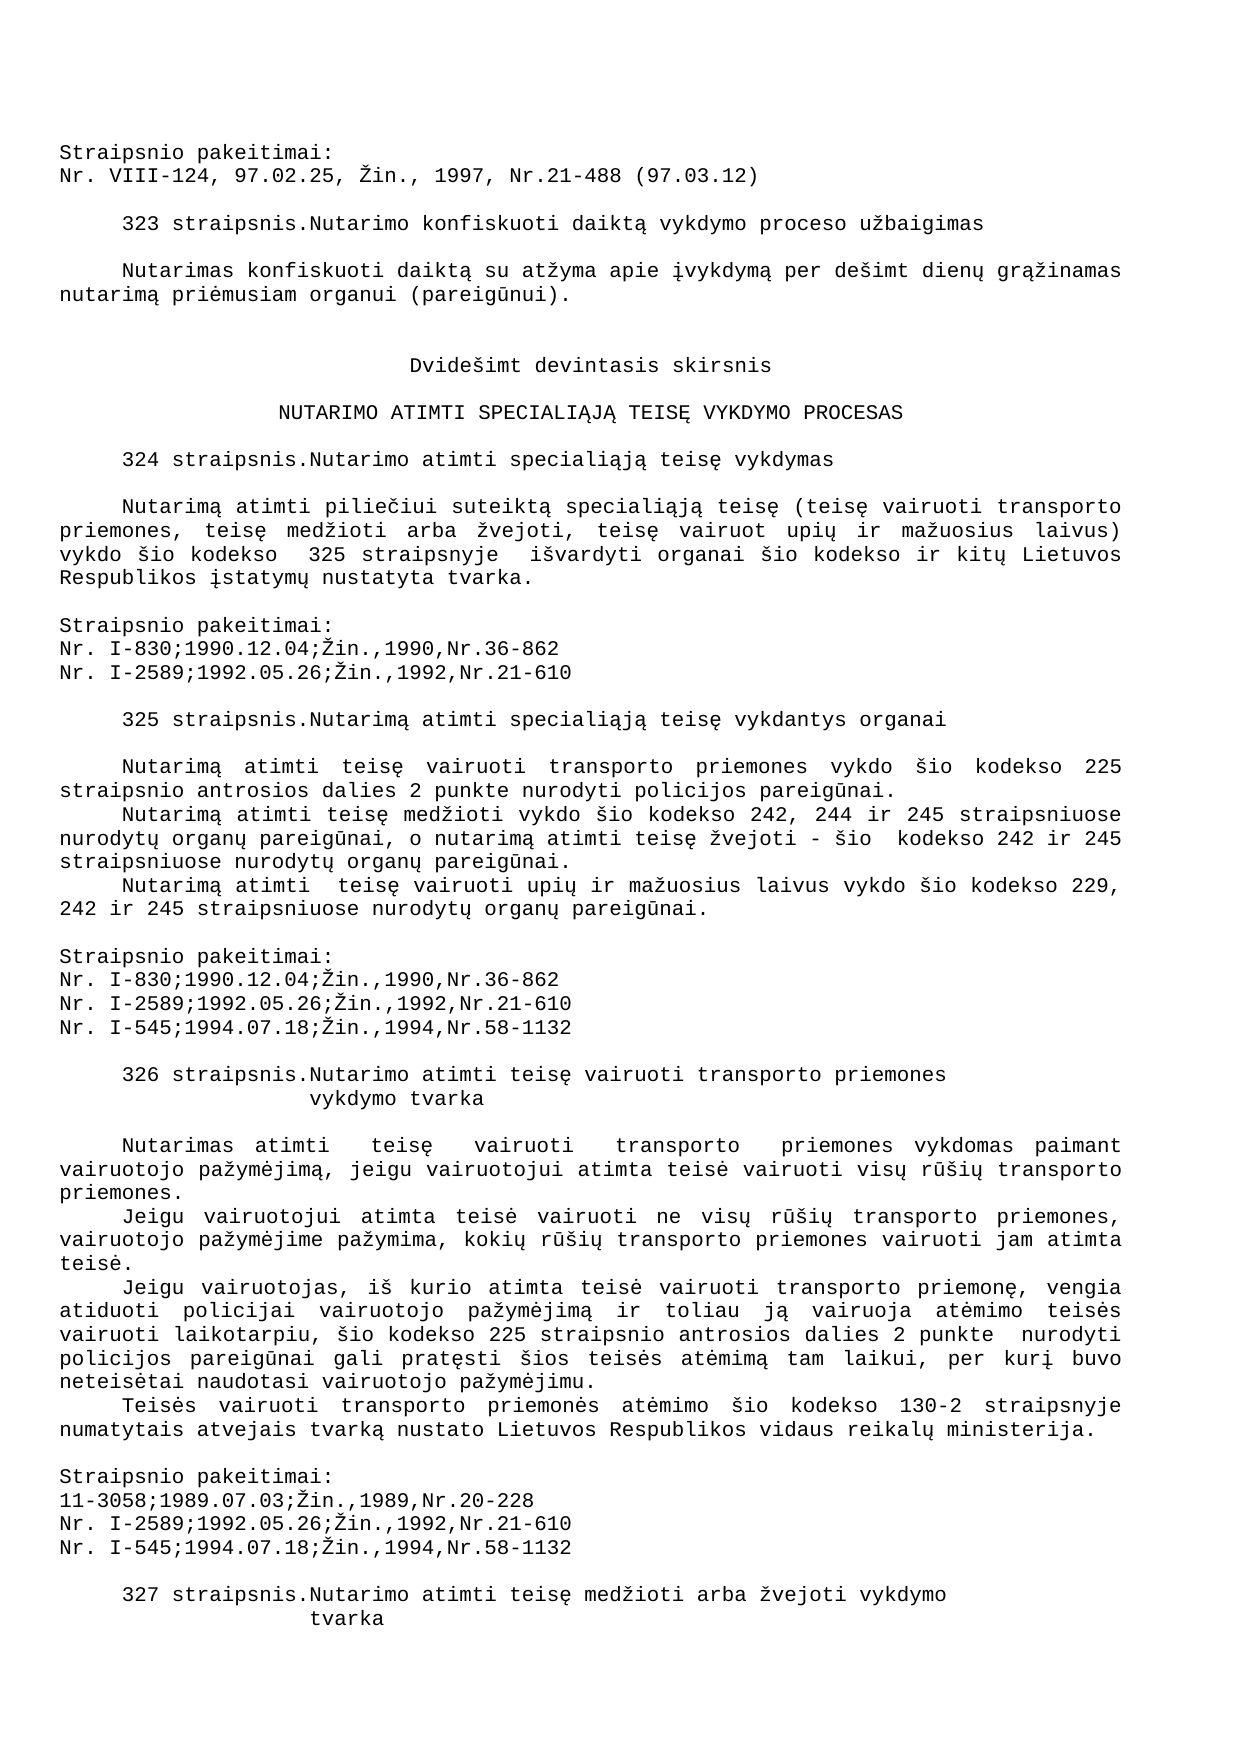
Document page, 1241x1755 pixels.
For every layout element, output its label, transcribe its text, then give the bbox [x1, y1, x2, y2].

text 323 straipsnis.Nutarimo konfiskuoti daiktą vykdymo proceso užbaigimas [59, 213, 1122, 236]
text Straipsnio pakeitimai: [59, 615, 1122, 638]
text Teisės vairuoti transporto priemonės atėmimo šio kodekso 130-2 straipsnyje numatytais atvejais tvarką nustato Lietuvos Respublikos vidaus reikalų ministerija. [59, 1395, 1122, 1442]
text Nr. I-2589;1992.05.26;Žin.,1992,Nr.21-610 [59, 1513, 1122, 1537]
text Nr. I-2589;1992.05.26;Žin.,1992,Nr.21-610 [59, 662, 1122, 686]
text tvarka [59, 1608, 1122, 1631]
text Nr. I-2589;1992.05.26;Žin.,1992,Nr.21-610 [59, 993, 1122, 1017]
text 11-3058;1989.07.03;Žin.,1989,Nr.20-228 [59, 1489, 1122, 1513]
text Nr. I-830;1990.12.04;Žin.,1990,Nr.36-862 [59, 638, 1122, 662]
text NUTARIMO ATIMTI SPECIALIĄJĄ TEISĘ VYKDYMO PROCESAS [59, 402, 1122, 426]
text vykdymo tvarka [59, 1088, 1122, 1111]
text Nutarimas konfiskuoti daiktą su atžyma apie įvykdymą per dešimt dienų grąžinamas nutarimą priėmusiam organui (pareigūnui). [59, 260, 1122, 307]
text Straipsnio pakeitimai: [59, 1466, 1122, 1489]
text Nr. VIII-124, 97.02.25, Žin., 1997, Nr.21-488 (97.03.12) [59, 165, 1122, 189]
text Nutarimą atimti teisę vairuoti upių ir mažuosius laivus vykdo šio kodekso 229, 242 ir 245 straipsniuose nurodytų organų pareigūnai. [59, 875, 1122, 922]
text Jeigu vairuotojui atimta teisė vairuoti ne visų rūšių transporto priemones, vairuotojo pažymėjime pažymima, kokių rūšių transporto priemones vairuoti jam atimta teisė. [59, 1206, 1122, 1277]
text 324 straipsnis.Nutarimo atimti specialiąją teisę vykdymas [59, 449, 1122, 473]
text Nr. I-830;1990.12.04;Žin.,1990,Nr.36-862 [59, 969, 1122, 993]
text 327 straipsnis.Nutarimo atimti teisę medžioti arba žvejoti vykdymo [59, 1584, 1122, 1608]
text Nutarimą atimti teisę vairuoti transporto priemones vykdo šio kodekso 225 straipsnio antrosios dalies 2 punkte nurodyti policijos pareigūnai. [59, 757, 1122, 804]
text Straipsnio pakeitimai: [59, 142, 1122, 165]
text Nr. I-545;1994.07.18;Žin.,1994,Nr.58-1132 [59, 1017, 1122, 1040]
text Straipsnio pakeitimai: [59, 946, 1122, 969]
text Nutarimas atimti teisę vairuoti transporto priemones vykdomas paimant vairuotojo pažymėjimą, jeigu vairuotojui atimta teisė vairuoti visų rūšių transporto priemones. [59, 1135, 1122, 1206]
text Nutarimą atimti piliečiui suteiktą specialiąją teisę (teisę vairuoti transporto priemones, teisę medžioti arba žvejoti, teisę vairuot upių ir mažuosius laivus) vykdo šio kodekso 325 straipsnyje išvardyti organai šio kodekso ir kitų Lietuvos Respublikos įstatymų nustatyta tvarka. [59, 496, 1122, 591]
text Nutarimą atimti teisę medžioti vykdo šio kodekso 242, 244 ir 245 straipsniuose nurodytų organų pareigūnai, o nutarimą atimti teisę žvejoti - šio kodekso 242 ir 245 straipsniuose nurodytų organų pareigūnai. [59, 804, 1122, 875]
text 325 straipsnis.Nutarimą atimti specialiąją teisę vykdantys organai [59, 709, 1122, 733]
text Nr. I-545;1994.07.18;Žin.,1994,Nr.58-1132 [59, 1537, 1122, 1561]
text Jeigu vairuotojas, iš kurio atimta teisė vairuoti transporto priemonę, vengia atiduoti policijai vairuotojo pažymėjimą ir toliau ją vairuoja atėmimo teisės vairuoti laikotarpiu, šio kodekso 225 straipsnio antrosios dalies 2 punkte nurodyti policijos pareigūnai gali pratęsti šios teisės atėmimą tam laikui, per kurį buvo neteisėtai naudotasi vairuotojo pažymėjimu. [59, 1277, 1122, 1395]
text 326 straipsnis.Nutarimo atimti teisę vairuoti transporto priemones [59, 1064, 1122, 1088]
text Dvidešimt devintasis skirsnis [59, 354, 1122, 378]
